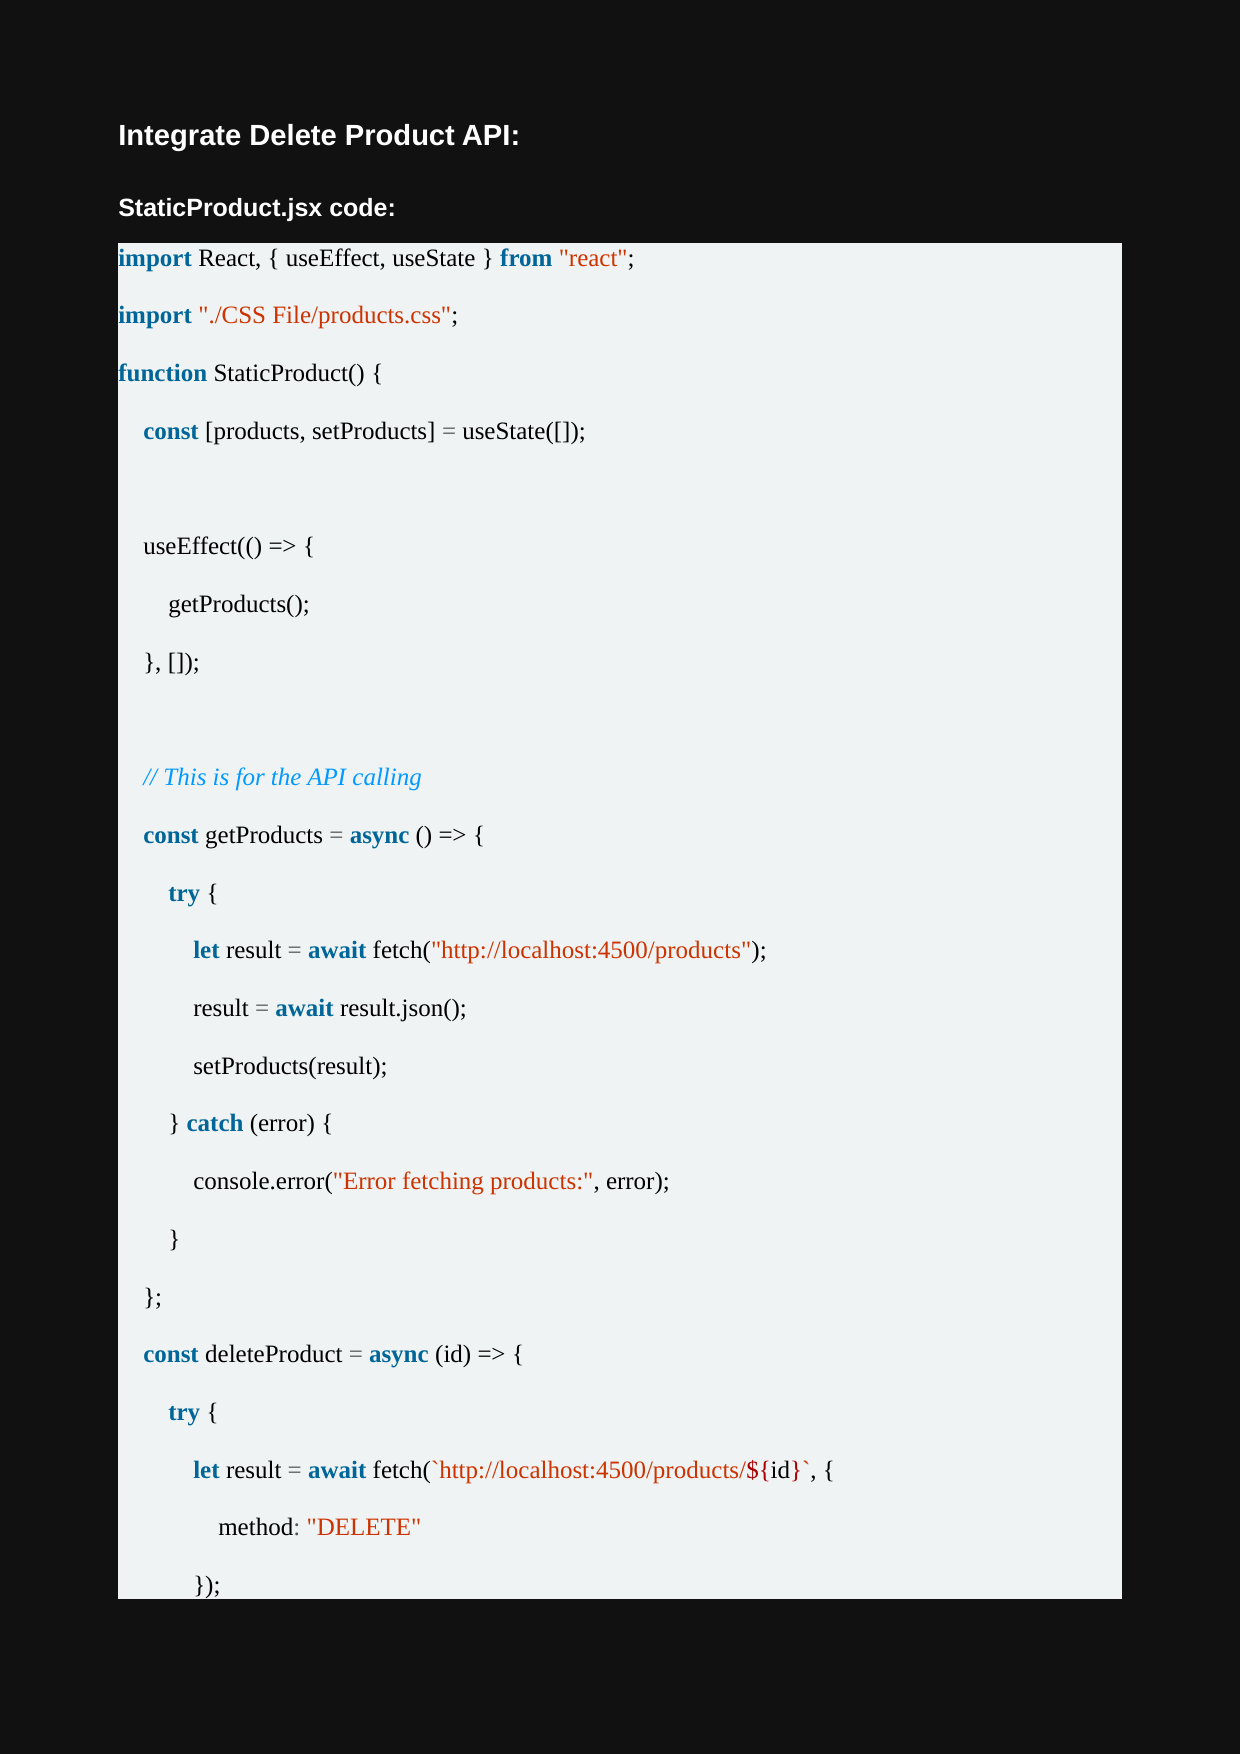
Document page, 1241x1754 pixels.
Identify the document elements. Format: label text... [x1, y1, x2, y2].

subtitle Integrate Delete Product API: [118, 118, 1122, 152]
text } [118, 1224, 1122, 1253]
text const getProducts = async () => { [118, 820, 1122, 849]
text }); [118, 1570, 1122, 1599]
text let result = await fetch(`http://localhost:4500/products/${id}`, { [118, 1455, 1122, 1483]
text import React, { useEffect, useState } from "react"; [118, 243, 1122, 272]
text try { [118, 1397, 1122, 1426]
text const [products, setProducts] = useState([]); [118, 416, 1122, 445]
text setProducts(result); [118, 1051, 1122, 1079]
text useEffect(() => { [118, 531, 1122, 560]
text }, []); [118, 647, 1122, 676]
text const deleteProduct = async (id) => { [118, 1339, 1122, 1368]
text import "./CSS File/products.css"; [118, 301, 1122, 329]
text method: "DELETE" [118, 1512, 1122, 1541]
text // This is for the API calling [118, 762, 1122, 791]
text } catch (error) { [118, 1108, 1122, 1137]
text function StaticProduct() { [118, 358, 1122, 387]
text let result = await fetch("http://localhost:4500/products"); [118, 935, 1122, 964]
text }; [118, 1282, 1122, 1310]
subtitle StaticProduct.jsx code: [118, 193, 1122, 222]
text console.error("Error fetching products:", error); [118, 1166, 1122, 1195]
text result = await result.json(); [118, 993, 1122, 1022]
text getProducts(); [118, 589, 1122, 618]
text try { [118, 878, 1122, 906]
